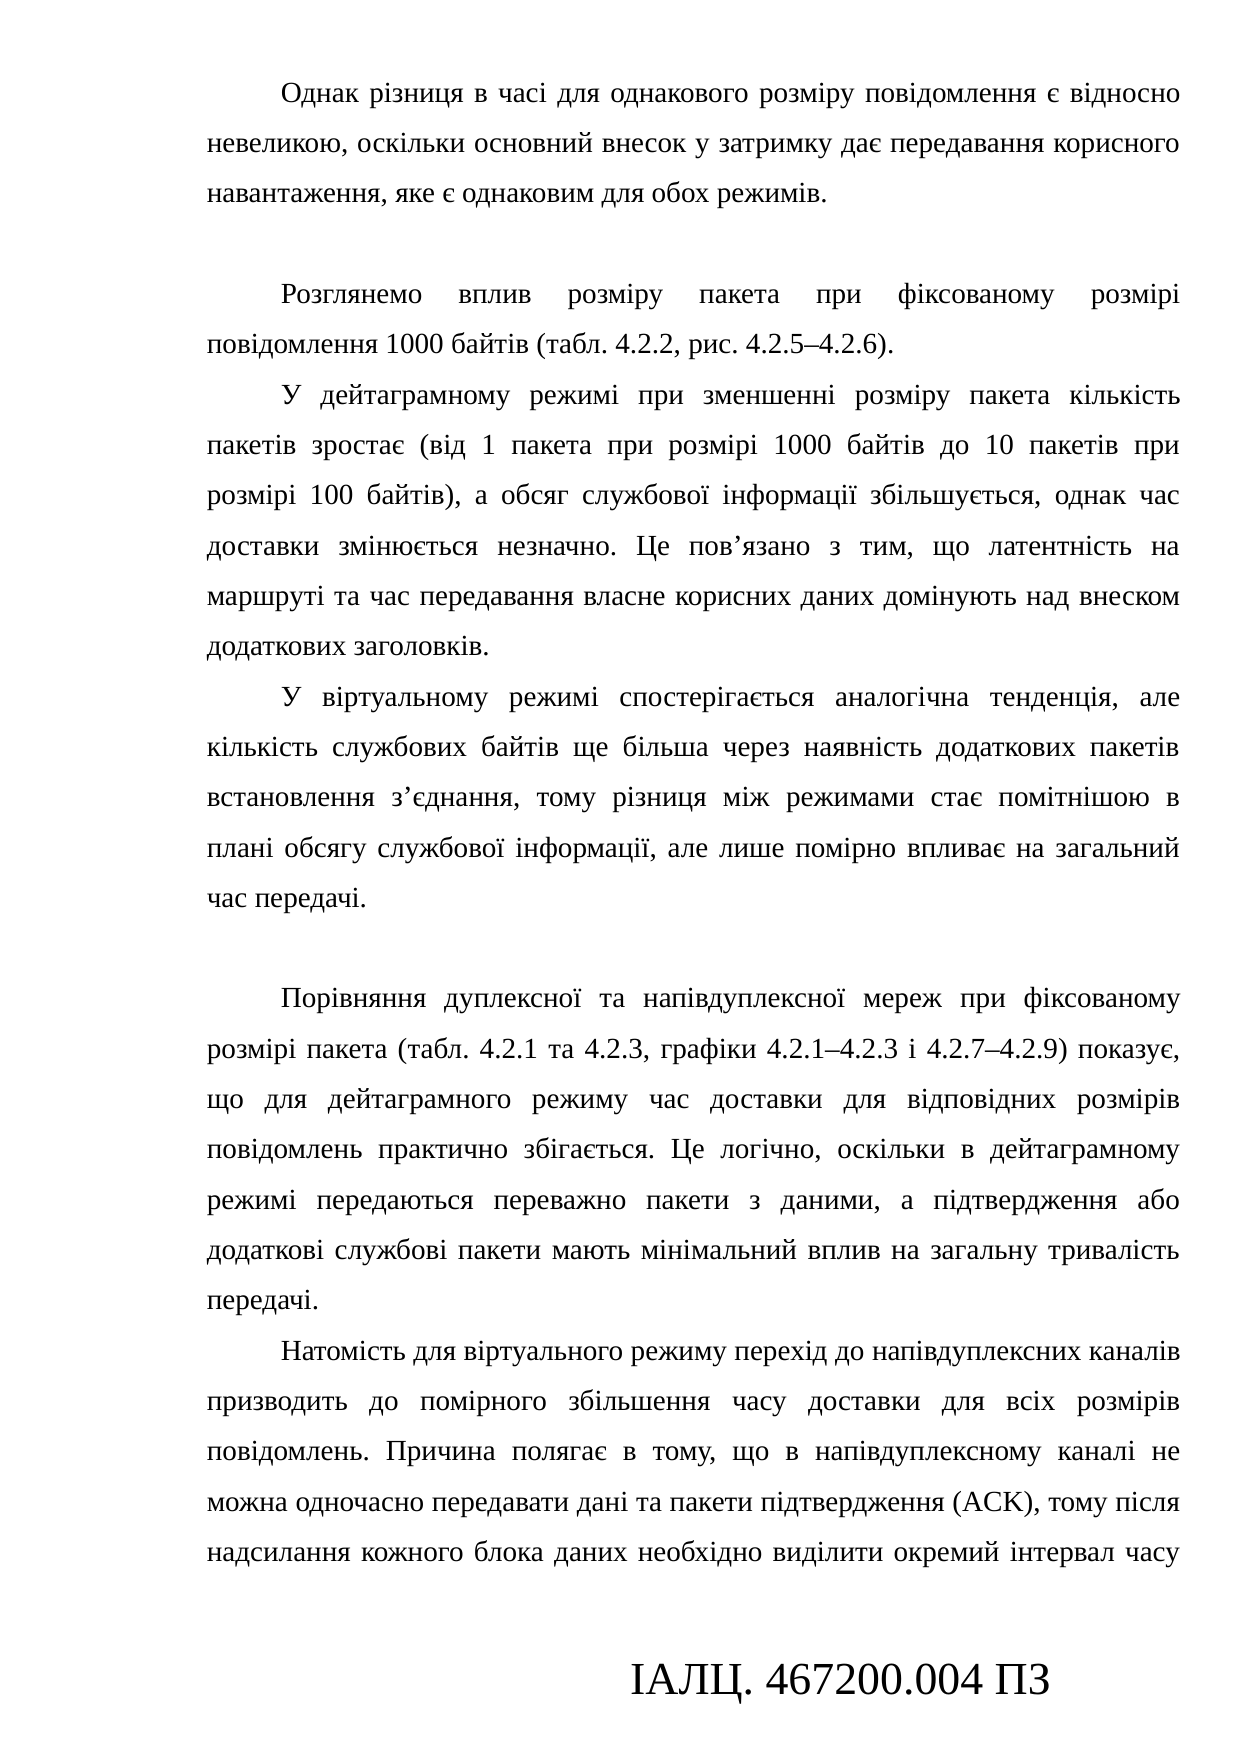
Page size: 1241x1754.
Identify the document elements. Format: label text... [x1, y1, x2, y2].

text Натомість для віртуального режиму перехід до напівдуплексних каналів призводить до помірного збільшення часу доставки для всіх розмірів повідомлень. Причина полягає в тому, що в напівдуплексному каналі не можна одночасно передавати дані та пакети підтвердження (ACK), тому після надсилання кожного блока даних необхідно виділити окремий інтервал часу [207, 1333, 1181, 1568]
text Однак різниця в часі для однакового розміру повідомлення є відносно невеликою, оскільки основний внесок у затримку дає передавання корисного навантаження, яке є однаковим для обох режимів. [207, 75, 1181, 209]
text У віртуальному режимі спостерігається аналогічна тенденція, але кількість службових байтів ще більша через наявність додаткових пакетів встановлення з’єднання, тому різниця між режимами стає помітнішою в плані обсягу службової інформації, але лише помірно впливає на загальний час передачі. [207, 679, 1181, 913]
text Порівняння дуплексної та напівдуплексної мереж при фіксованому розмірі пакета (табл. 4.2.1 та 4.2.3, графіки 4.2.1–4.2.3 і 4.2.7–4.2.9) показує, що для дейтаграмного режиму час доставки для відповідних розмірів повідомлень практично збігається. Це логічно, оскільки в дейтаграмному режимі передаються переважно пакети з даними, а підтвердження або додаткові службові пакети мають мінімальний вплив на загальну тривалість передачі. [207, 981, 1181, 1316]
text У дейтаграмному режимі при зменшенні розміру пакета кількість пакетів зростає (від 1 пакета при розмірі 1000 байтів до 10 пакетів при розмірі 100 байтів), а обсяг службової інформації збільшується, однак час доставки змінюється незначно. Це пов’язано з тим, що латентність на маршруті та час передавання власне корисних даних домінують над внеском додаткових заголовків. [207, 377, 1181, 662]
text Розглянемо вплив розміру пакета при фіксованому розмірі повідомлення 1000 байтів (табл. 4.2.2, рис. 4.2.5–4.2.6). [207, 276, 1181, 360]
